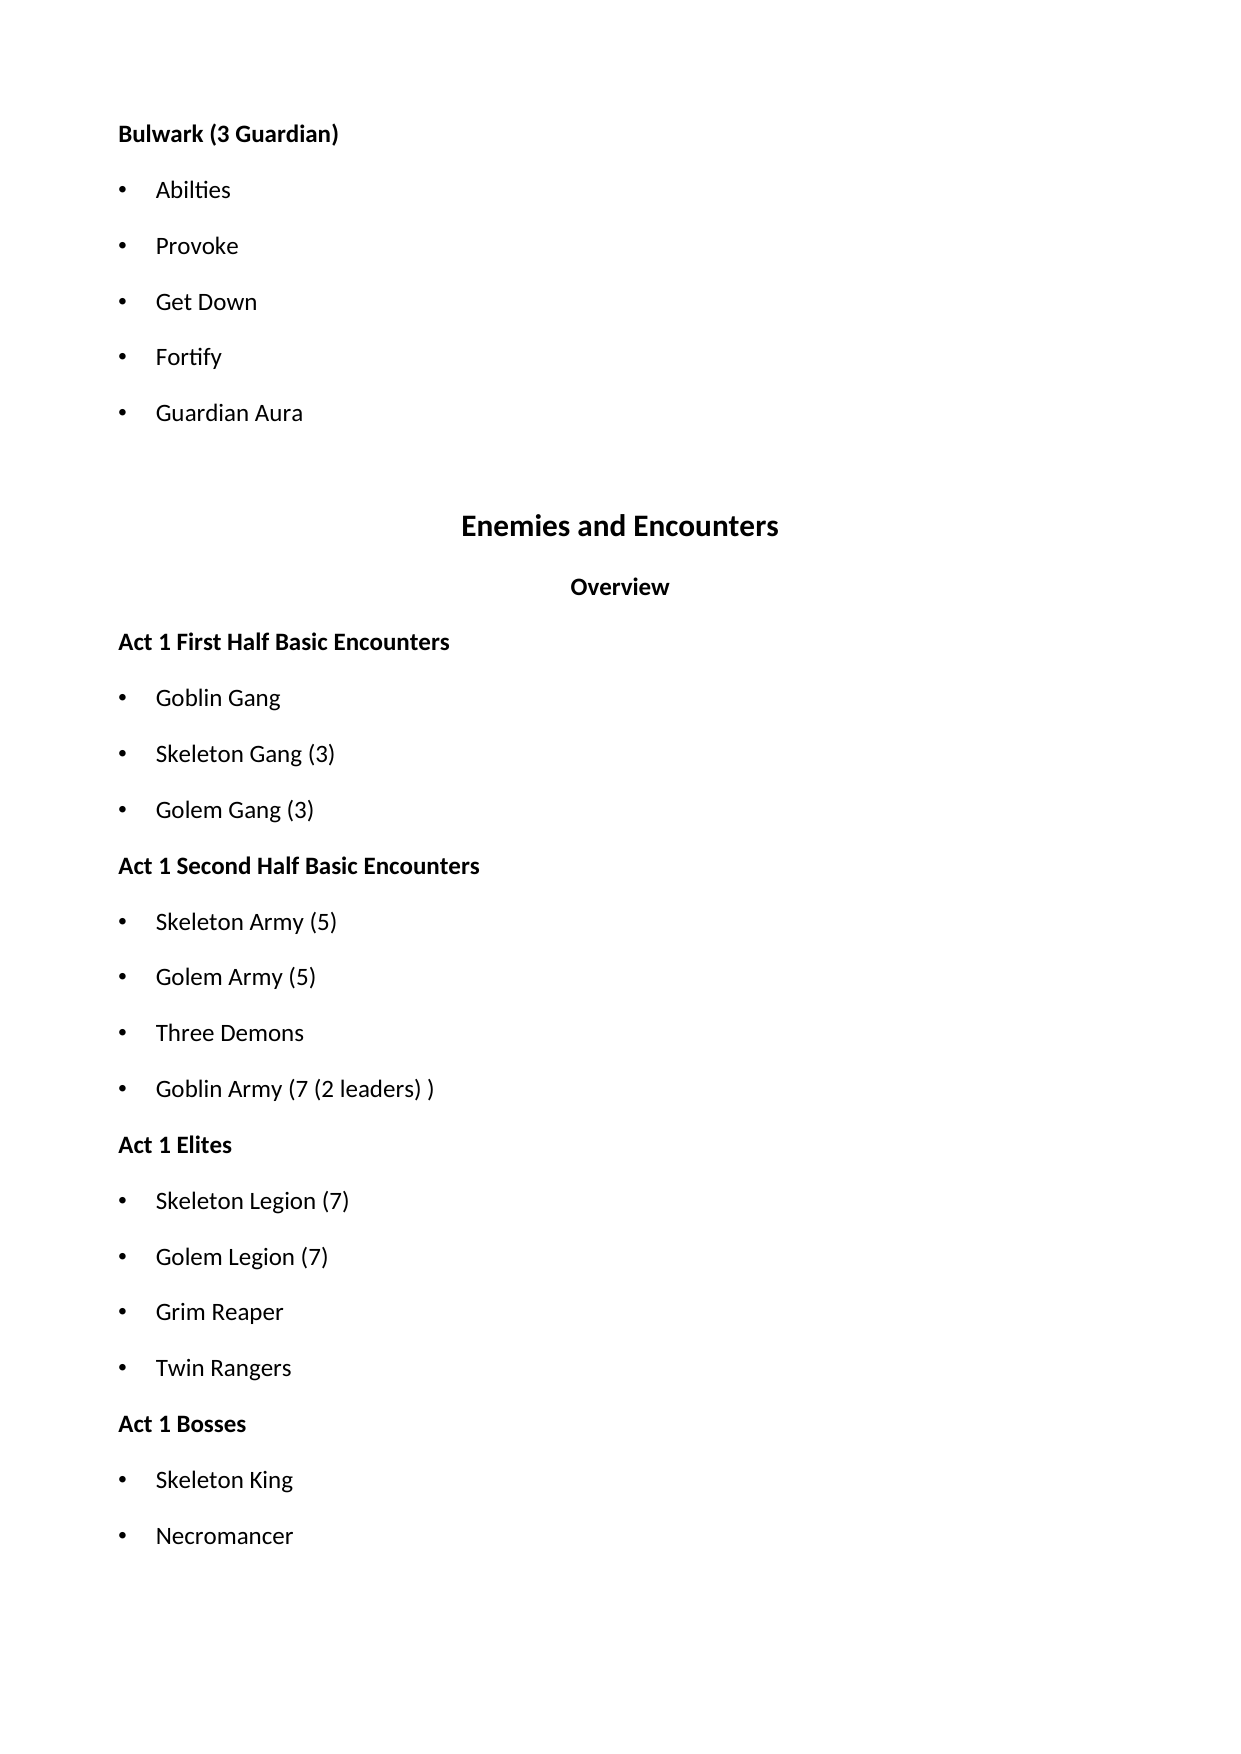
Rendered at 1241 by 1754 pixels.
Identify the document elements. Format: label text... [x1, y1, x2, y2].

list Goblin Gang [81, 682, 1122, 713]
text Act 1 Second Half Basic Encounters [118, 850, 1122, 880]
list Get Down [81, 286, 1122, 316]
list Grim Reaper [81, 1297, 1122, 1327]
list Golem Gang (3) [81, 794, 1122, 824]
list Guardian Aura [81, 397, 1122, 428]
text Act 1 First Half Basic Encounters [118, 627, 1122, 657]
list Golem Army (5) [81, 962, 1122, 992]
text Enemies and Encounters [118, 506, 1122, 544]
list Goblin Army (7 (2 leaders) ) [81, 1073, 1122, 1104]
list Fortify [81, 341, 1122, 372]
text Overview [118, 571, 1122, 601]
text Act 1 Elites [118, 1129, 1122, 1159]
list Skeleton King [81, 1464, 1122, 1494]
text Bulwark (3 Guardian) [118, 118, 1122, 149]
list Three Demons [81, 1017, 1122, 1048]
list Necromancer [81, 1520, 1122, 1550]
list Skeleton Gang (3) [81, 738, 1122, 769]
list Skeleton Legion (7) [81, 1185, 1122, 1215]
text Act 1 Bosses [118, 1408, 1122, 1439]
list Twin Rangers [81, 1352, 1122, 1383]
list Abilties [81, 174, 1122, 204]
list Golem Legion (7) [81, 1241, 1122, 1271]
list Skeleton Army (5) [81, 906, 1122, 936]
list Provoke [81, 230, 1122, 260]
